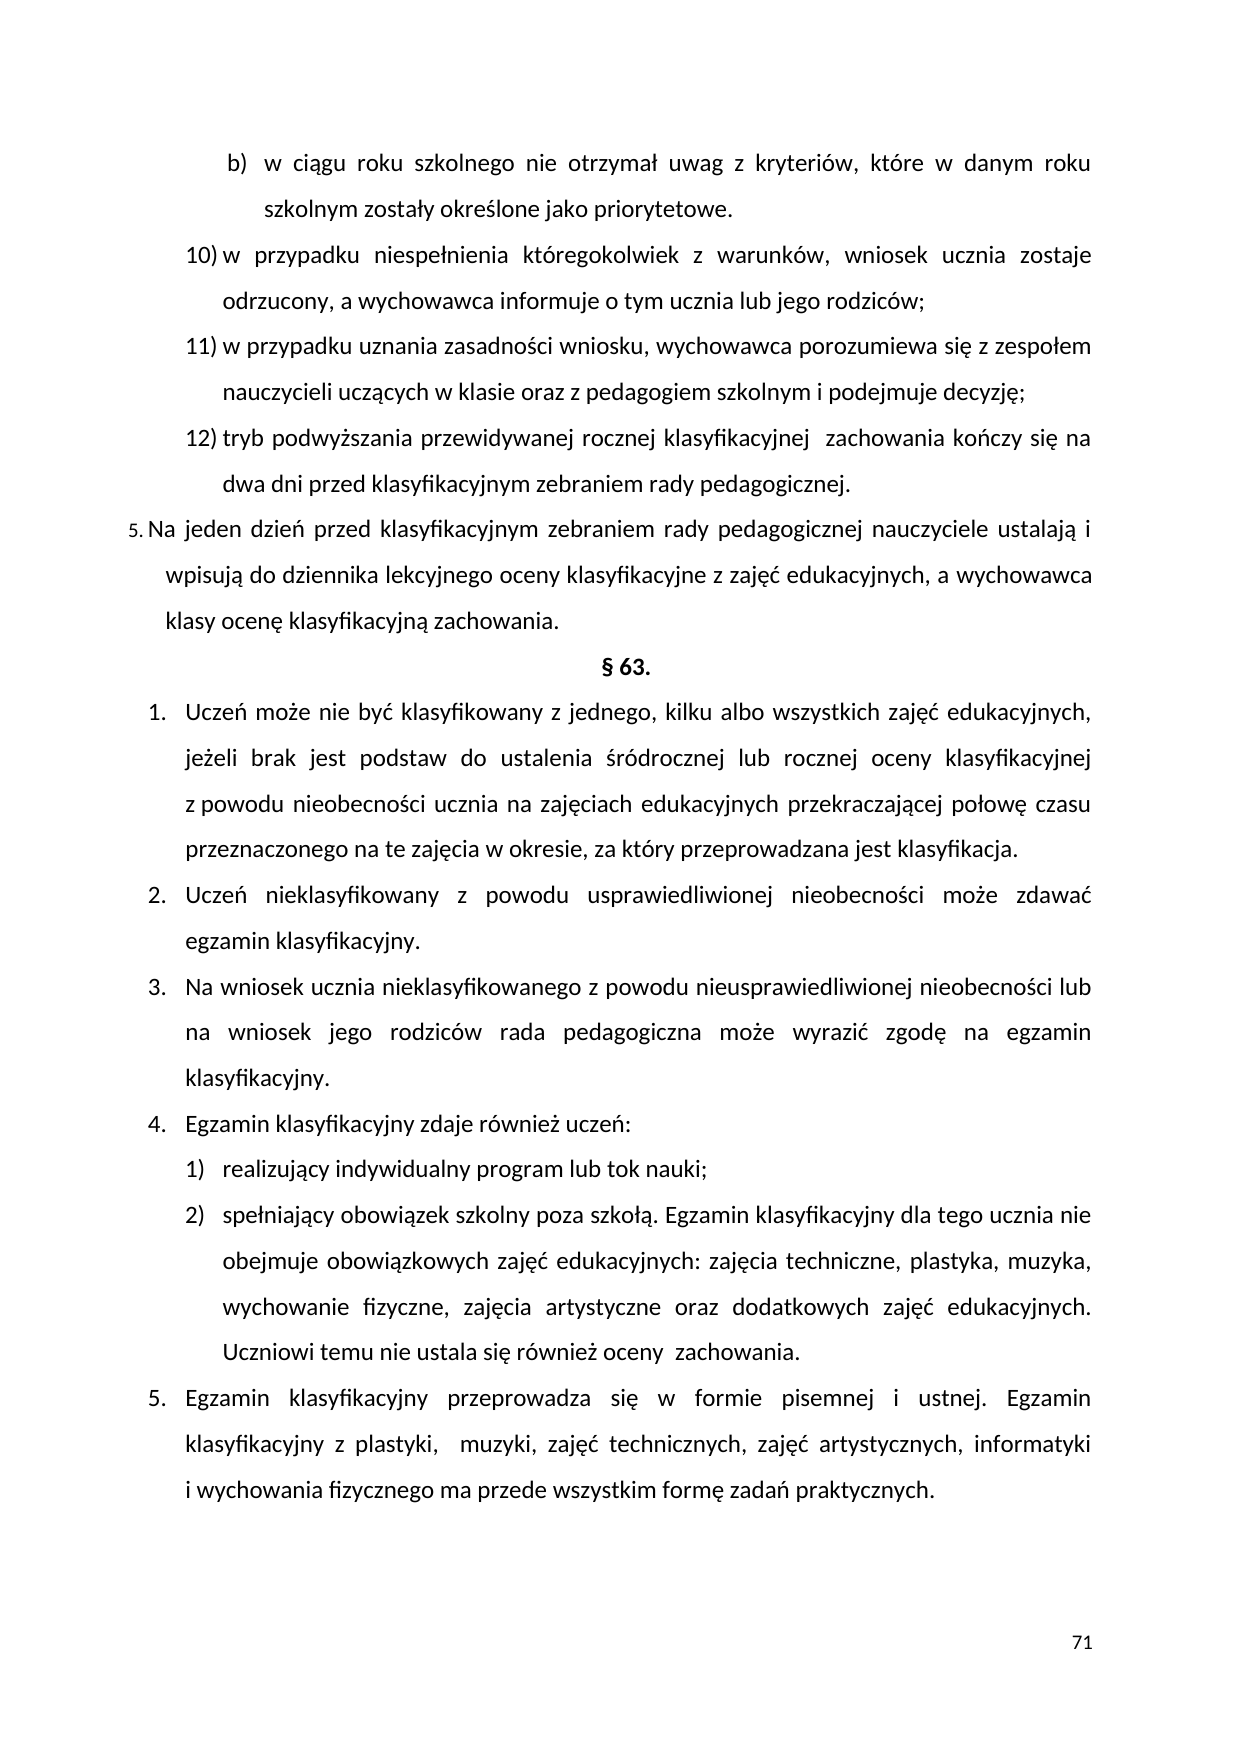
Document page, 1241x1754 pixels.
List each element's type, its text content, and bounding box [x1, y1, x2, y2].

list w przypadku niespełnienia któregokolwiek z warunków, wniosek ucznia zostaje odrzucony, a wychowawca informuje o tym ucznia lub jego rodziców; [185, 239, 1093, 315]
list spełniający obowiązek szkolny poza szkołą. Egzamin klasyfikacyjny dla tego ucznia nie obejmuje obowiązkowych zajęć edukacyjnych: zajęcia techniczne, plastyka, muzyka, wychowanie fizyczne, zajęcia artystyczne oraz dodatkowych zajęć edukacyjnych. Uczniowi temu nie ustala się również oceny zachowania. [185, 1199, 1093, 1367]
list w przypadku uznania zasadności wniosku, wychowawca porozumiewa się z zespołem nauczycieli uczących w klasie oraz z pedagogiem szkolnym i podejmuje decyzję; [185, 331, 1093, 407]
list Uczeń nieklasyfikowany z powodu usprawiedliwionej nieobecności może zdawać egzamin klasyfikacyjny. [148, 879, 1093, 956]
list Uczeń może nie być klasyfikowany z jednego, kilku albo wszystkich zajęć edukacyjnych, jeżeli brak jest podstaw do ustalenia śródrocznej lub rocznej oceny klasyfikacyjnej z powodu nieobecności ucznia na zajęciach edukacyjnych przekraczającej połowę czasu przeznaczonego na te zajęcia w okresie, za który przeprowadzana jest klasyfikacja. [148, 696, 1093, 864]
list Egzamin klasyfikacyjny zdaje również uczeń: [148, 1108, 1093, 1138]
list Na jeden dzień przed klasyfikacyjnym zebraniem rady pedagogicznej nauczyciele ustalają i wpisują do dziennika lekcyjnego oceny klasyfikacyjne z zajęć edukacyjnych, a wychowawca klasy ocenę klasyfikacyjną zachowania. [128, 513, 1093, 635]
list w ciągu roku szkolnego nie otrzymał uwag z kryteriów, które w danym roku szkolnym zostały określone jako priorytetowe. [227, 148, 1093, 224]
list Na wniosek ucznia nieklasyfikowanego z powodu nieusprawiedliwionej nieobecności lub na wniosek jego rodziców rada pedagogiczna może wyrazić zgodę na egzamin klasyfikacyjny. [148, 971, 1093, 1093]
list Egzamin klasyfikacyjny przeprowadza się w formie pisemnej i ustnej. Egzamin klasyfikacyjny z plastyki, muzyki, zajęć technicznych, zajęć artystycznych, informatyki i wychowania fizycznego ma przede wszystkim formę zadań praktycznych. [148, 1382, 1093, 1504]
list tryb podwyższania przewidywanej rocznej klasyfikacyjnej zachowania kończy się na dwa dni przed klasyfikacyjnym zebraniem rady pedagogicznej. [185, 422, 1093, 498]
list realizujący indywidualny program lub tok nauki; [185, 1154, 1093, 1184]
list § 63. [165, 651, 1087, 681]
